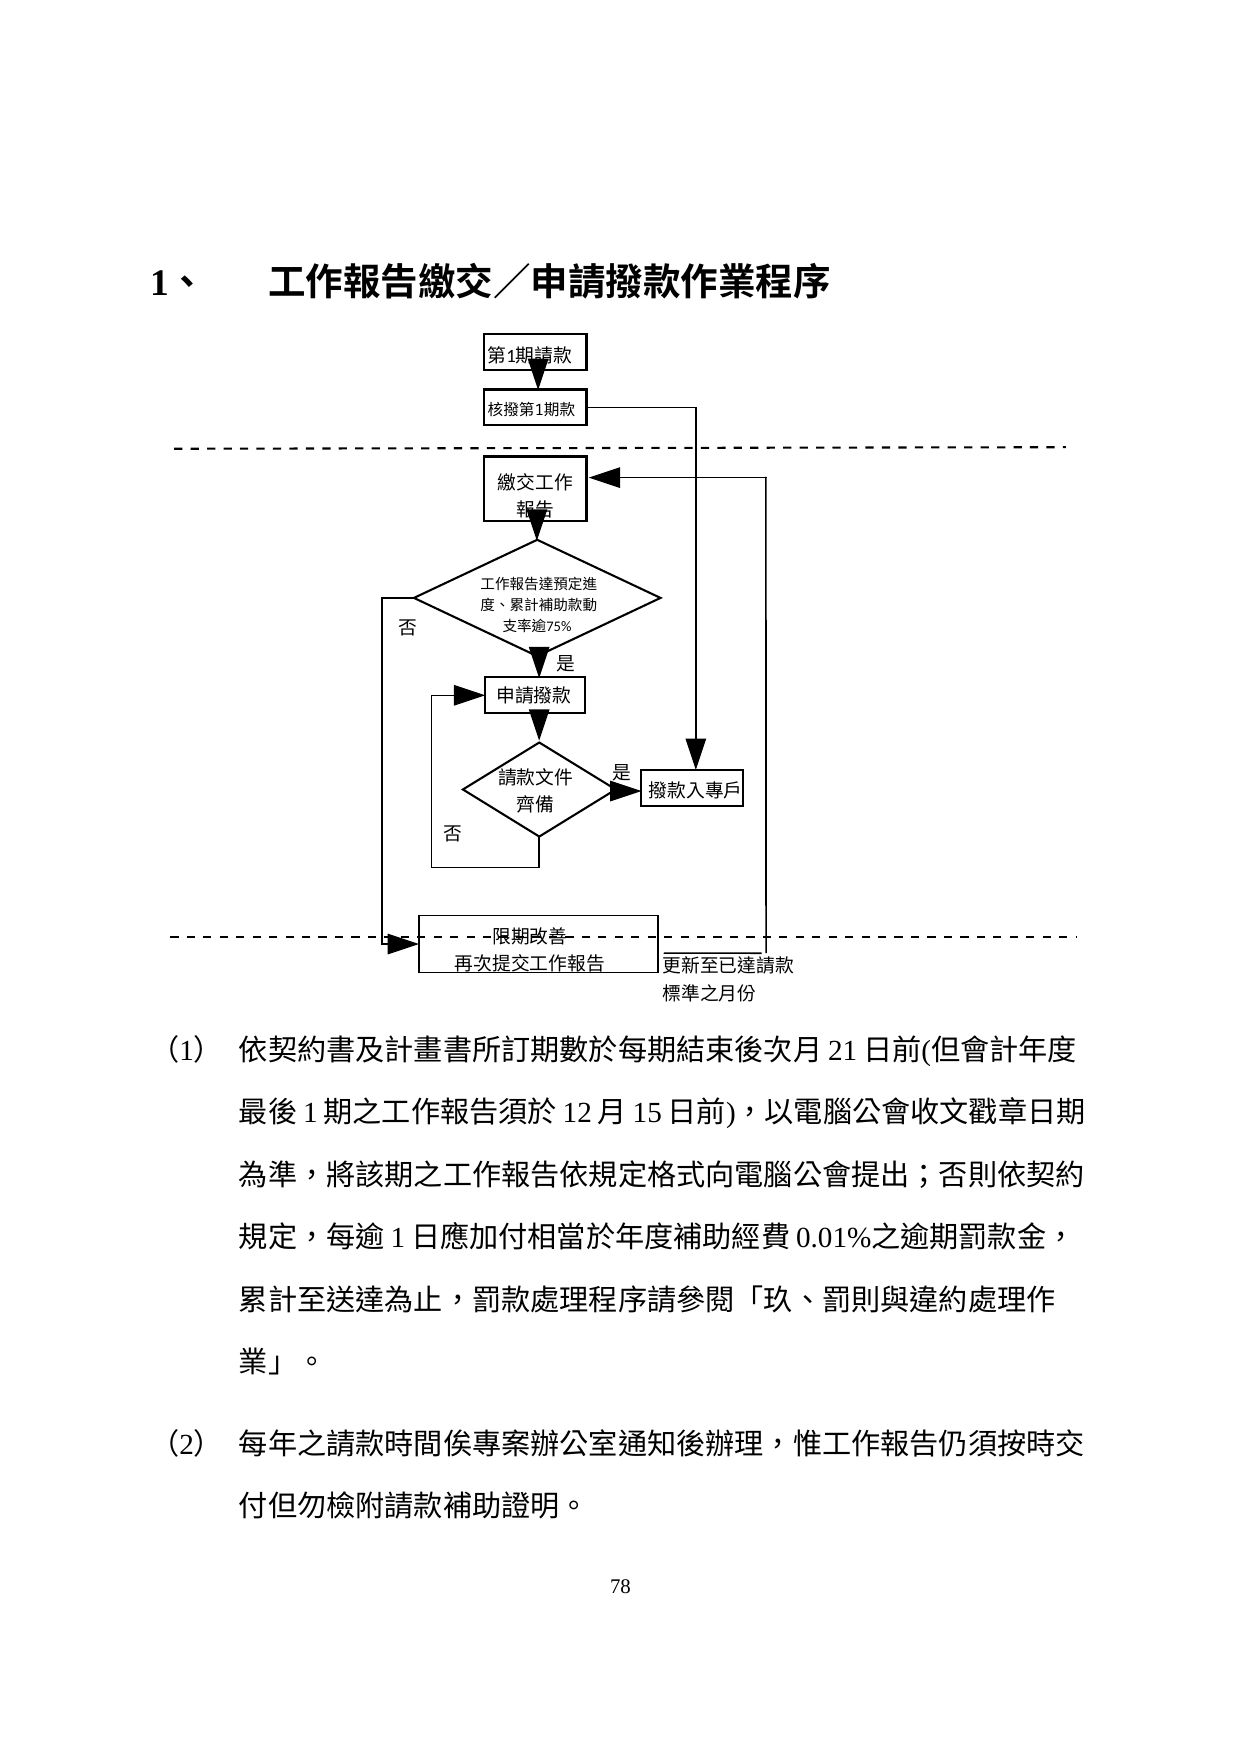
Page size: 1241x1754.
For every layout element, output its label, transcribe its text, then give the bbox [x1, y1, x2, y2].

list 依契約書及計畫書所訂期數於每期結束後次月21日前(但會計年度最後1期之工作報告須於12月15日前)，以電腦公會收文戳章日期為準，將該期之工作報告依規定格式向電腦公會提出；否則依契約規定，每逾1日應加付相當於年度補助經費0.01%之逾期罰款金，累計至送達為止，罰款處理程序請參閱「玖、罰則與違約處理作業」。 [150, 1006, 1090, 1381]
subtitle 工作報告繳交／申請撥款作業程序 [150, 237, 1090, 300]
list 每年之請款時間俟專案辦公室通知後辦理，惟工作報告仍須按時交付但勿檢附請款補助證明。 [150, 1400, 1090, 1525]
